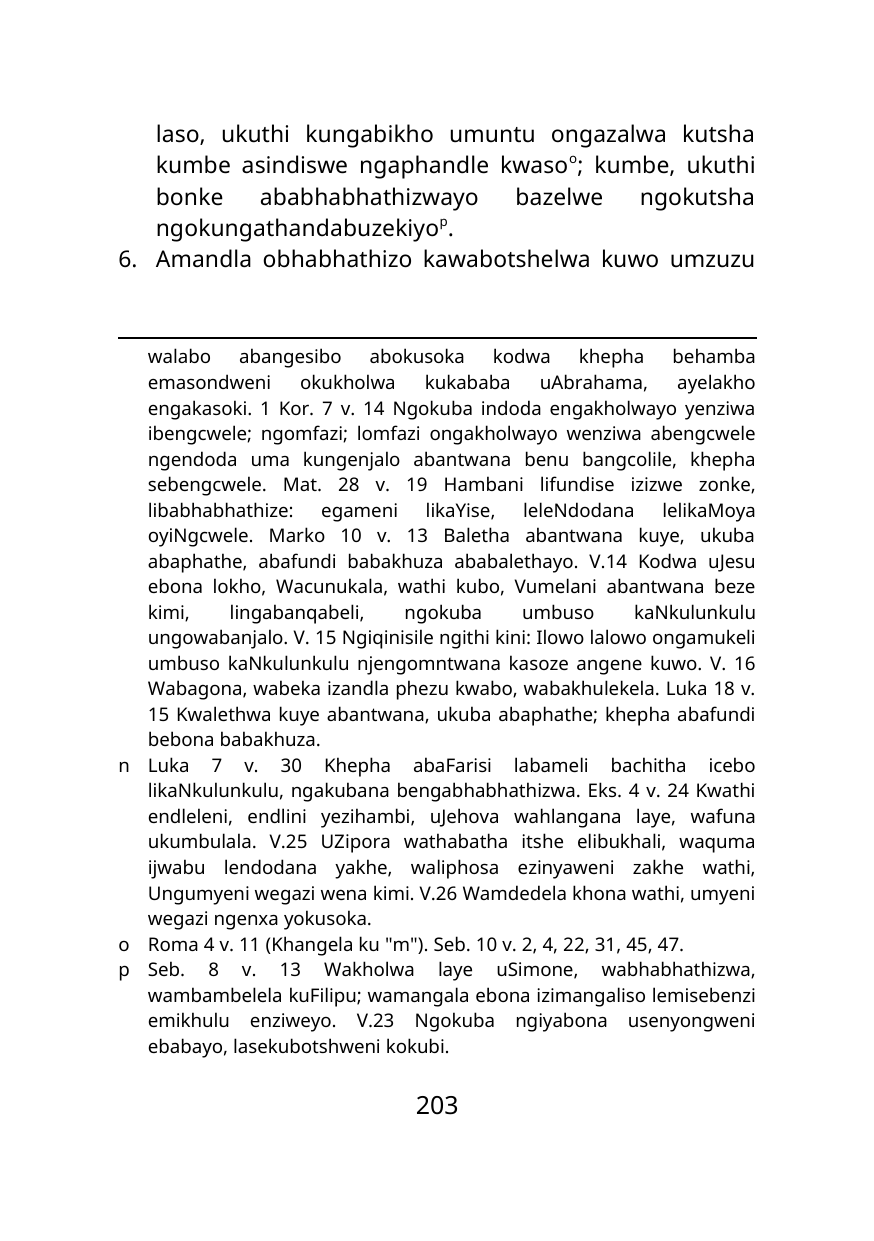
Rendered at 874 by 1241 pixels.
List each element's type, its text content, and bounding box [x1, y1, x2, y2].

list Amandla obhabhathizo kawabotshelwa kuwo umzuzu [118, 243, 756, 274]
list Roma 4 v. 11 (Khangela ku "m"). Seb. 10 v. 2, 4, 22, 31, 45, 47. [118, 931, 756, 956]
list Seb. 8 v. 13 Wakholwa laye uSimone, wabhabhathizwa, wambambelela kuFilipu; wamangala ebona izimangaliso lemisebenzi emikhulu enziweyo. V.23 Ngokuba ngiyabona usenyongweni ebabayo, lasekubotshweni kokubi. [118, 956, 756, 1058]
list walabo abangesibo abokusoka kodwa khepha behamba emasondweni okukholwa kukababa uAbrahama, ayelakho engakasoki. 1 Kor. 7 v. 14 Ngokuba indoda engakholwayo yenziwa ibengcwele; ngomfazi; lomfazi ongakholwayo wenziwa abengcwele ngendoda uma kungenjalo abantwana benu bangcolile, khepha sebengcwele. Mat. 28 v. 19 Hambani lifundise izizwe zonke, libabhabhathize: egameni likaYise, leleNdodana lelikaMoya oyiNgcwele. Marko 10 v. 13 Baletha abantwana kuye, ukuba abaphathe, abafundi babakhuza ababalethayo. V.14 Kodwa uJesu ebona lokho, Wacunukala, wathi kubo, Vumelani abantwana beze kimi, lingabanqabeli, ngokuba umbuso kaNkulunkulu ungowabanjalo. V. 15 Ngiqinisile ngithi kini: Ilowo lalowo ongamukeli umbuso kaNkulunkulu njengomntwana kasoze angene kuwo. V. 16 Wabagona, wabeka izandla phezu kwabo, wabakhulekela. Luka 18 v. 15 Kwalethwa kuye abantwana, ukuba abaphathe; khepha abafundi bebona babakhuza. [118, 344, 756, 752]
list laso, ukuthi kungabikho umuntu ongazalwa kutsha kumbe asindiswe ngaphandle kwaso; kumbe, ukuthi bonke ababhabhathizwayo bazelwe ngokutsha ngokungathandabuzekiyo. [118, 118, 756, 243]
list Luka 7 v. 30 Khepha abaFarisi labameli bachitha icebo likaNkulunkulu, ngakubana bengabhabhathizwa. Eks. 4 v. 24 Kwathi endleleni, endlini yezihambi, uJehova wahlangana laye, wafuna ukumbulala. V.25 UZipora wathabatha itshe elibukhali, waquma ijwabu lendodana yakhe, waliphosa ezinyaweni zakhe wathi, Ungumyeni wegazi wena kimi. V.26 Wamdedela khona wathi, umyeni wegazi ngenxa yokusoka. [118, 752, 756, 931]
